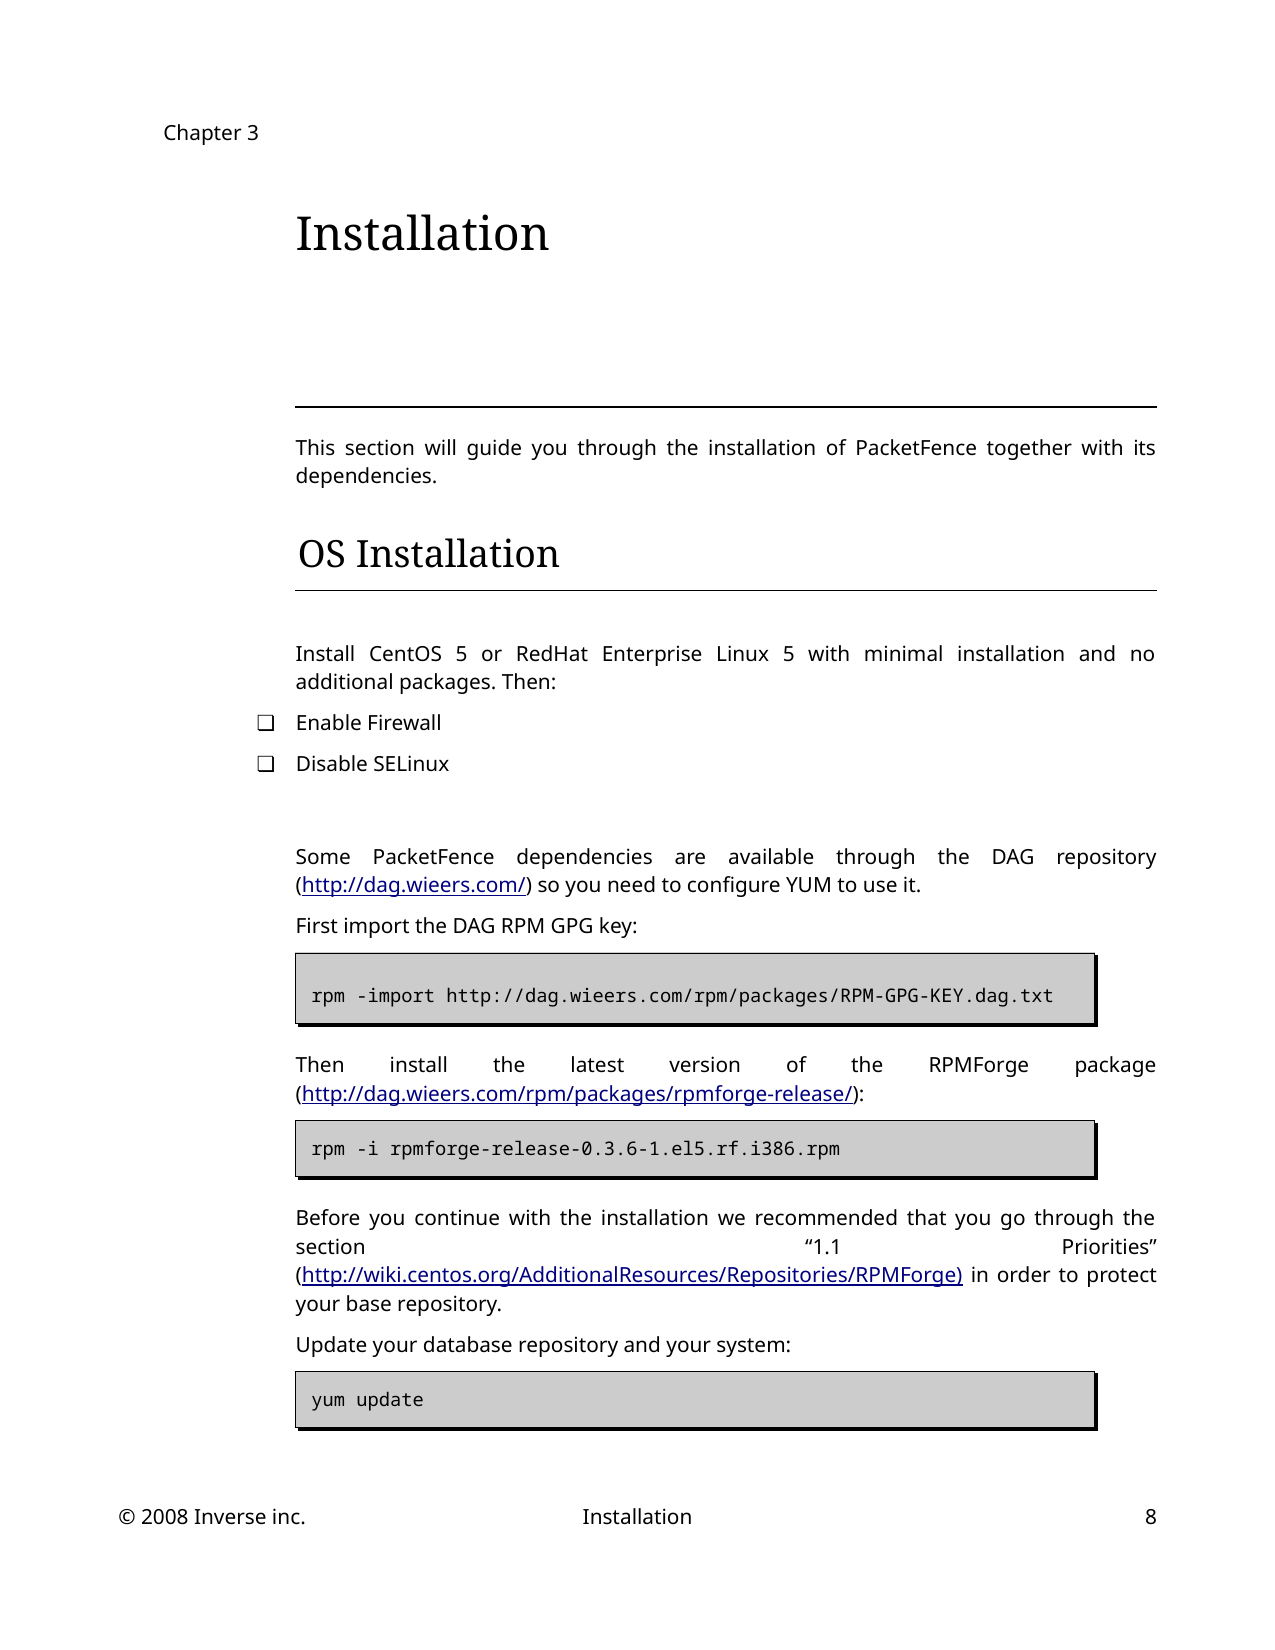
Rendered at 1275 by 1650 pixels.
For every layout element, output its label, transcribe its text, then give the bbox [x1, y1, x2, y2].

text yum update [296, 1372, 1094, 1427]
text Before you continue with the installation we recommended that you go through the section “1.1 Priorities” (http://wiki.centos.org/AdditionalResources/Repositories/RPMForge) in order to protect your base repository. [295, 1203, 1157, 1317]
subtitle Installation [295, 201, 1157, 406]
text rpm -import http://dag.wieers.com/rpm/packages/RPM-GPG-KEY.dag.txt [296, 954, 1094, 1023]
text First import the DAG RPM GPG key: [295, 912, 1157, 940]
text Some PacketFence dependencies are available through the DAG repository (http://dag.wieers.com/) so you need to configure YUM to use it. [295, 842, 1157, 899]
list ❏ Enable Firewall [256, 708, 1157, 737]
text Then install the latest version of the RPMForge package (http://dag.wieers.com/rpm/packages/rpmforge-release/): [295, 1050, 1157, 1107]
text This section will guide you through the installation of PacketFence together with its dependencies. [295, 433, 1157, 490]
subtitle OS Installation [295, 527, 1157, 590]
text Install CentOS 5 or RedHat Enterprise Linux 5 with minimal installation and no additional packages. Then: [295, 639, 1157, 696]
list ❏ Disable SELinux [256, 749, 1157, 778]
text Update your database repository and your system: [295, 1330, 1157, 1358]
text rpm -i rpmforge-release-0.3.6-1.el5.rf.i386.rpm [296, 1121, 1094, 1176]
